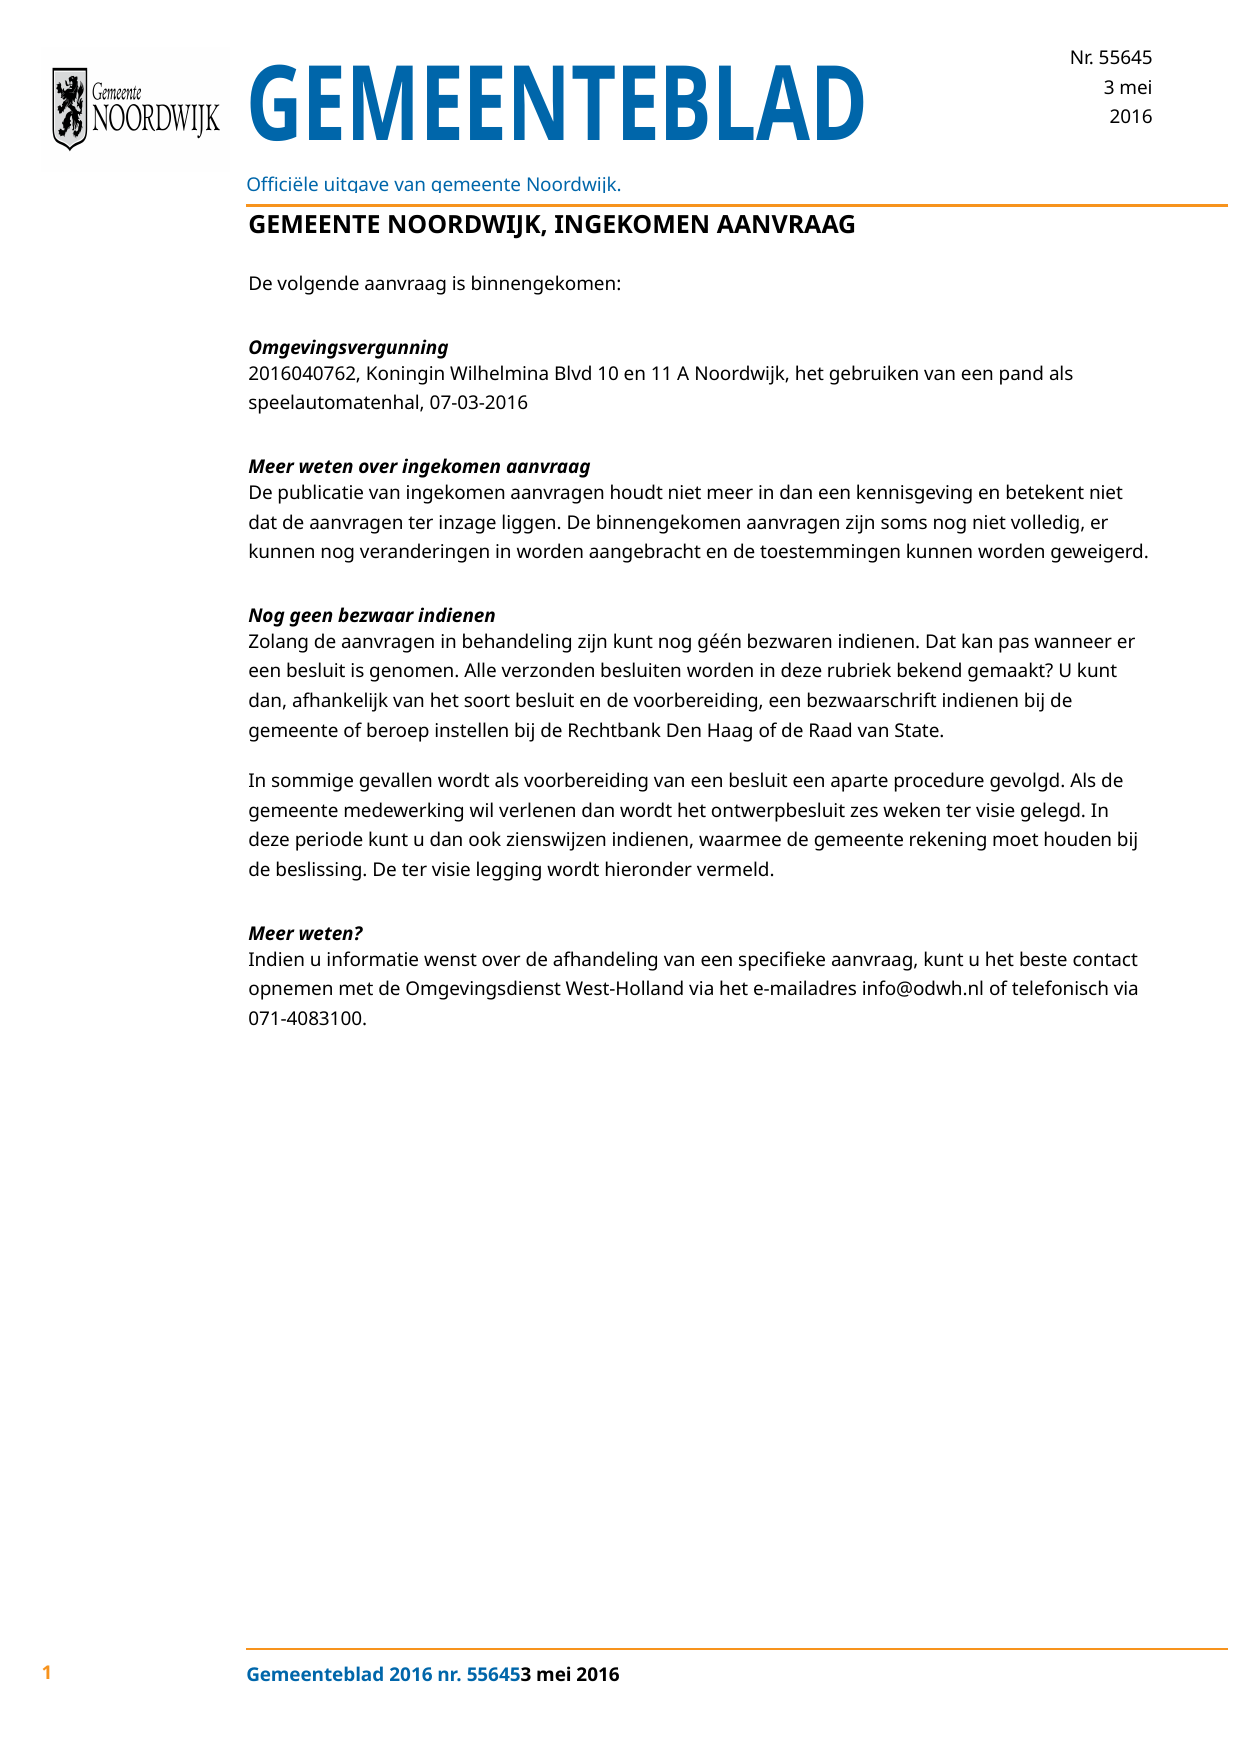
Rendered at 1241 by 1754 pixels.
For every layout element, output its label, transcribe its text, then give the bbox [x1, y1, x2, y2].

text Meer weten? [248, 920, 1152, 946]
text Meer weten over ingekomen aanvraag [248, 453, 1152, 479]
picture [41, 47, 231, 172]
text De publicatie van ingekomen aanvragen houdt niet meer in dan een kennisgeving en betekent niet dat de aanvragen ter inzage liggen. De binnengekomen aanvragen zijn soms nog niet volledig, er kunnen nog veranderingen in worden aangebracht en de toestemmingen kunnen worden geweigerd. [248, 479, 1152, 564]
text 2016040762, Koningin Wilhelmina Blvd 10 en 11 A Noordwijk, het gebruiken van een pand als speelautomatenhal, 07-03-2016 [248, 360, 1152, 415]
text GEMEENTE NOORDWIJK, INGEKOMEN AANVRAAG [248, 207, 1152, 241]
text In sommige gevallen wordt als voorbereiding van een besluit een aparte procedure gevolgd. Als de gemeente medewerking wil verlenen dan wordt het ontwerpbesluit zes weken ter visie gelegd. In deze periode kunt u dan ook zienswijzen indienen, waarmee de gemeente rekening moet houden bij de beslissing. De ter visie legging wordt hieronder vermeld. [248, 767, 1152, 882]
text Nog geen bezwaar indienen [248, 602, 1152, 628]
text De volgende aanvraag is binnengekomen: [248, 270, 1152, 296]
text Indien u informatie wenst over de afhandeling van een specifieke aanvraag, kunt u het beste contact opnemen met de Omgevingsdienst West-Holland via het e-mailadres info@odwh.nl of telefonisch via 071-4083100. [248, 946, 1152, 1031]
text Omgevingsvergunning [248, 334, 1152, 360]
text Zolang de aanvragen in behandeling zijn kunt nog géén bezwaren indienen. Dat kan pas wanneer er een besluit is genomen. Alle verzonden besluiten worden in deze rubriek bekend gemaakt? U kunt dan, afhankelijk van het soort besluit en de voorbereiding, een bezwaarschrift indienen bij de gemeente of beroep instellen bij de Rechtbank Den Haag of de Raad van State. [248, 628, 1152, 743]
